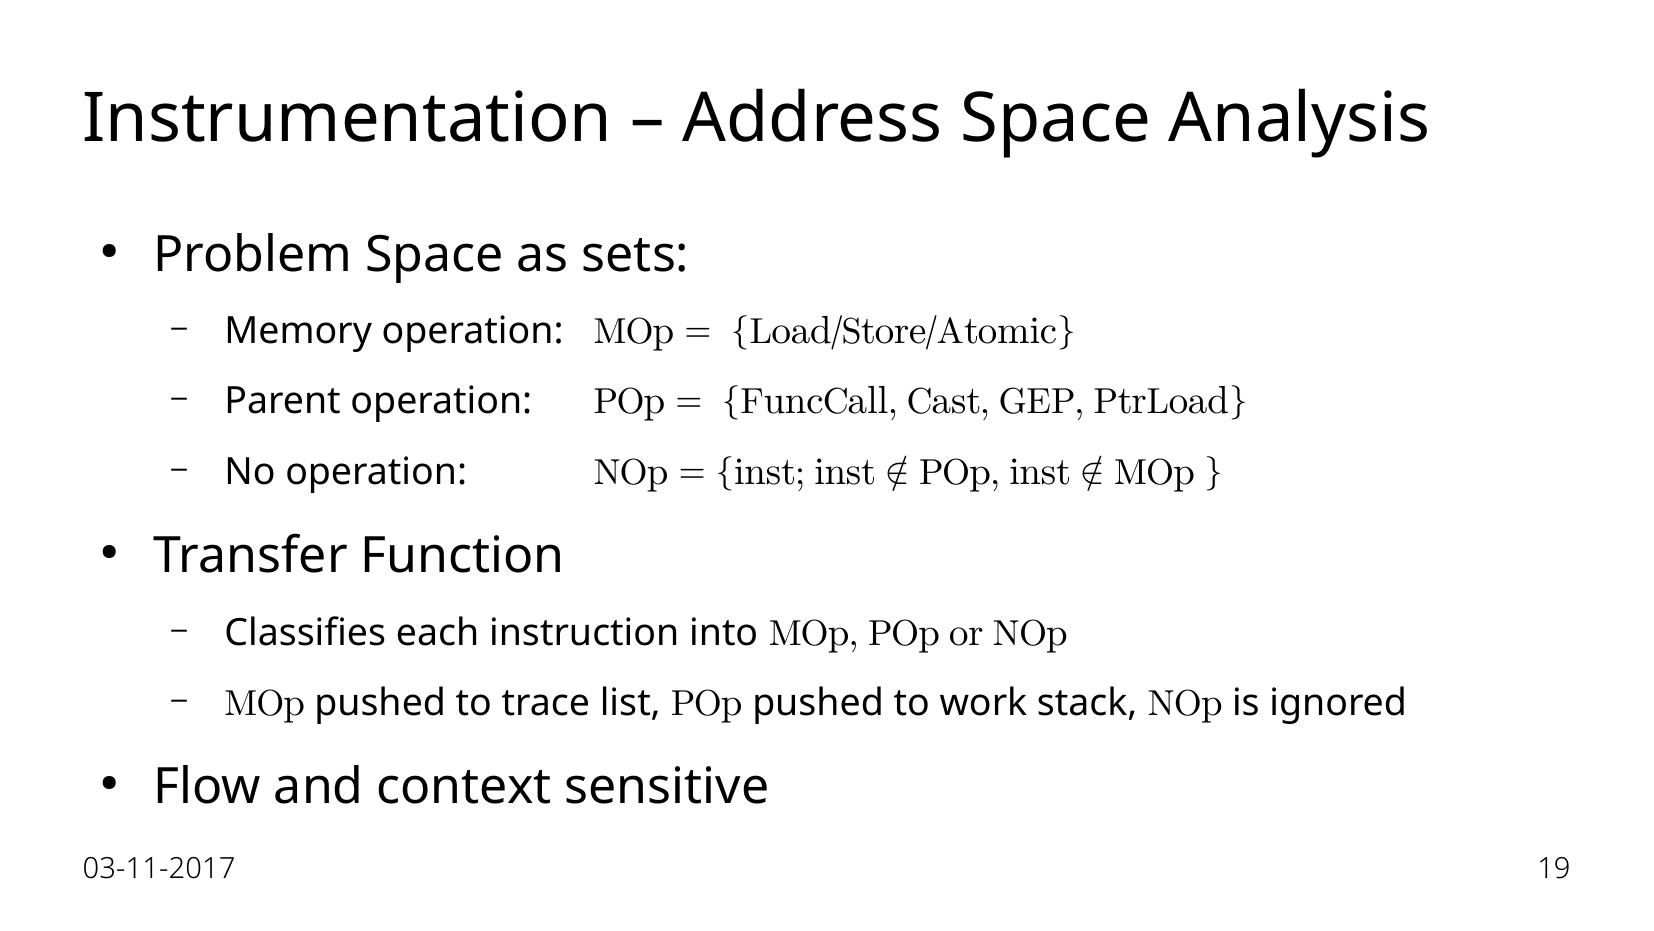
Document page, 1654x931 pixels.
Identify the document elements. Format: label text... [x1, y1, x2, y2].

title Instrumentation – Address Space Analysis [82, 37, 1571, 193]
list Problem Space as sets: Memory operation: MOp = {Load/Store/Atomic} Parent operation: POp = {FuncCall, Cast, GEP, PtrLoad} No operation: NOp = {inst; inst ∉ POp, inst ∉ MOp } Transfer Function Classifies each instruction into MOp, POp or NOp MOp pushed to trace list, POp pushed to work stack, NOp is ignored Flow and context sensitive [82, 217, 1571, 851]
